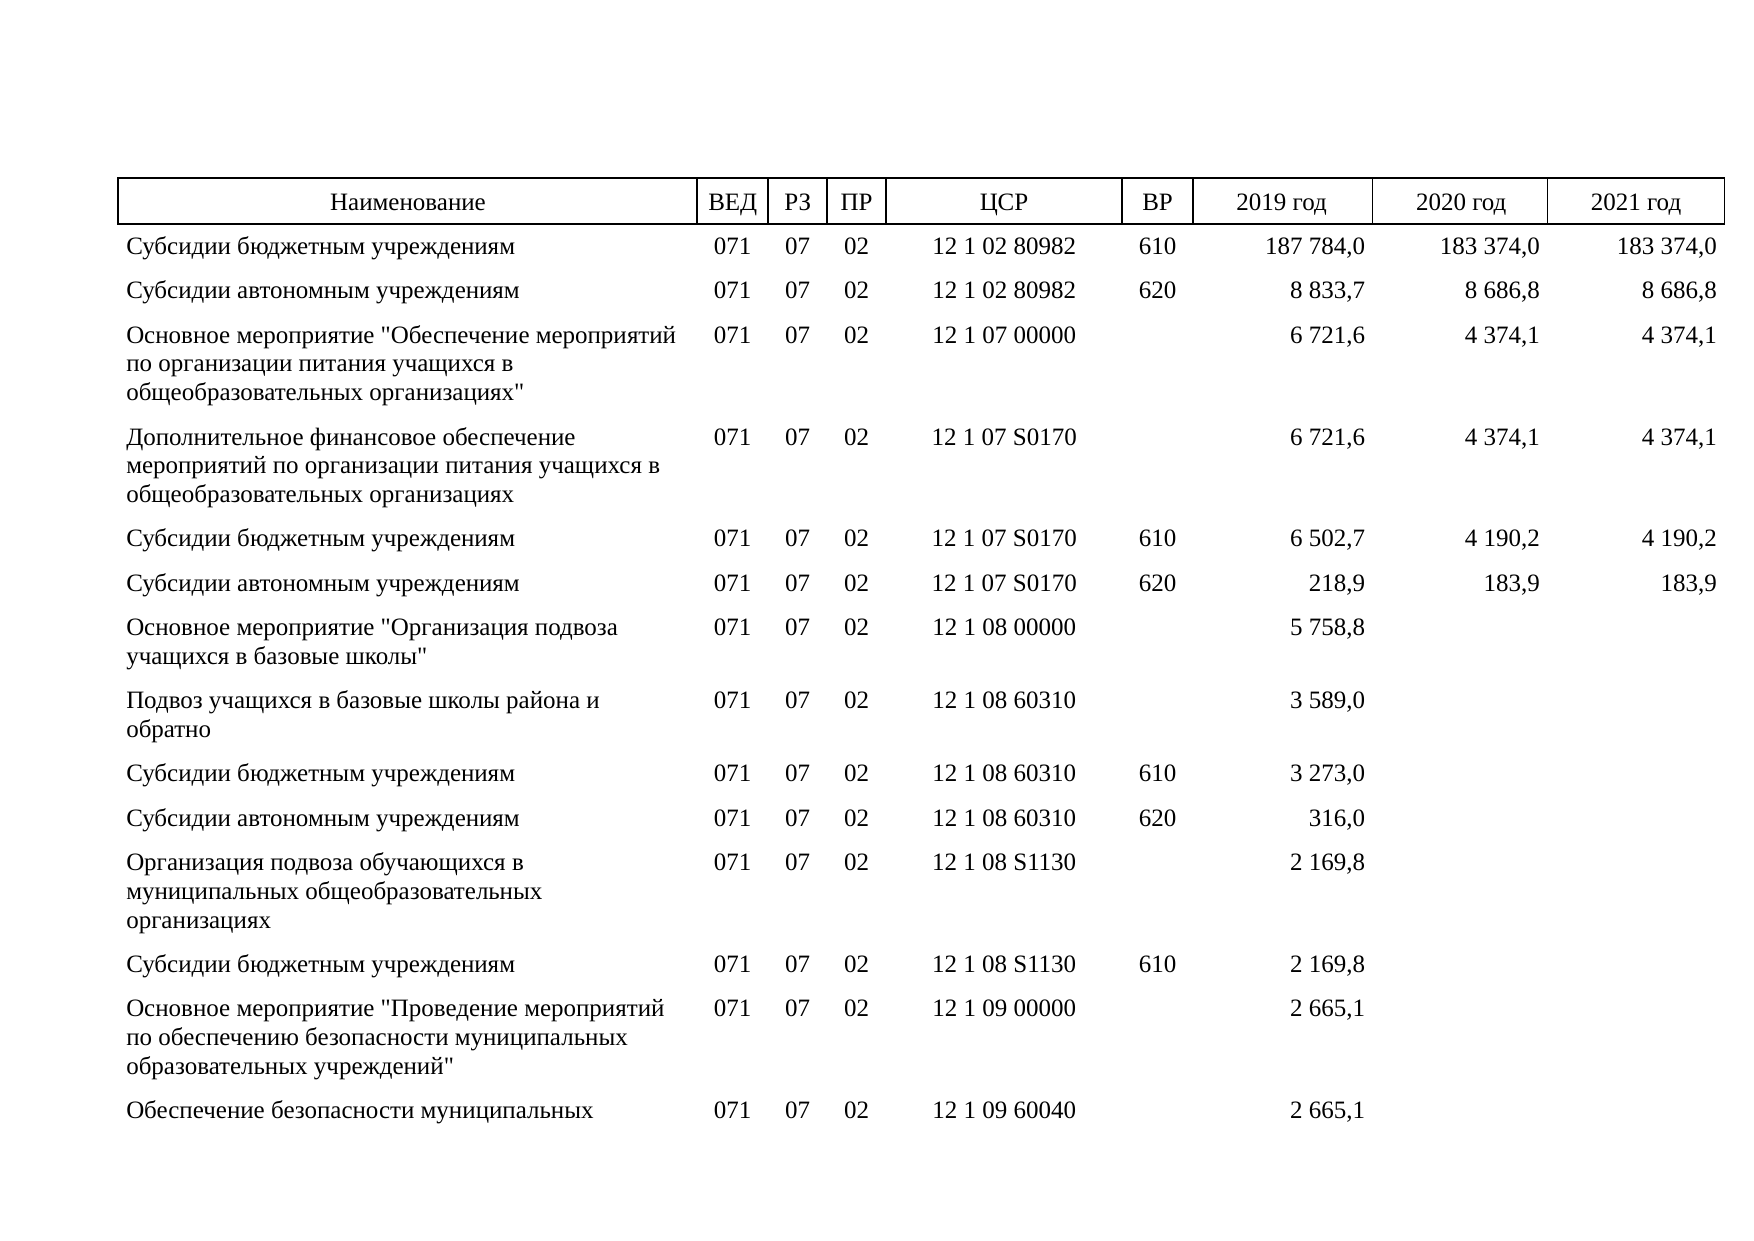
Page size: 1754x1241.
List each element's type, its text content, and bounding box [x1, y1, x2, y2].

table_cell 610 [1122, 941, 1193, 986]
table_cell 4 374,1 [1547, 312, 1724, 414]
table_header [1373, 179, 1547, 223]
table_cell 6 721,6 [1193, 312, 1372, 414]
table_cell [1373, 840, 1547, 941]
table_cell 12 1 08 60310 [886, 678, 1122, 751]
table_cell [1122, 605, 1193, 678]
table_cell 02 [827, 986, 886, 1088]
table_header [698, 179, 767, 223]
table_cell 4 374,1 [1373, 414, 1547, 516]
table_cell 8 833,7 [1193, 268, 1372, 312]
table_cell 02 [827, 840, 886, 941]
table_cell 610 [1122, 516, 1193, 560]
table_cell 071 [697, 795, 768, 839]
table_header Наименование [126, 187, 689, 215]
table_cell 07 [768, 840, 827, 941]
table_cell 02 [827, 560, 886, 604]
table_cell 02 [827, 225, 886, 268]
table_cell Организация подвоза обучающихся в муниципальных общеобразовательных организациях [118, 840, 697, 941]
table_cell 07 [768, 1088, 827, 1132]
table_cell 218,9 [1193, 560, 1372, 604]
table_cell 2 169,8 [1193, 840, 1372, 941]
table_header 2019 год [1201, 187, 1362, 215]
table_cell 12 1 08 60310 [886, 795, 1122, 839]
table_cell 12 1 07 S0170 [886, 414, 1122, 516]
table_header [769, 179, 826, 223]
table_cell 07 [768, 986, 827, 1088]
table_cell [1547, 751, 1724, 795]
table_cell Субсидии автономным учреждениям [118, 560, 697, 604]
table_header ВР [1130, 187, 1185, 215]
table_cell 02 [827, 312, 886, 414]
table_cell 12 1 09 60040 [886, 1088, 1122, 1132]
table_cell 620 [1122, 560, 1193, 604]
table_header ПР [835, 187, 878, 215]
table_cell 183 374,0 [1373, 225, 1547, 268]
table_cell [1122, 1088, 1193, 1132]
table_cell 07 [768, 941, 827, 986]
table_cell [1547, 941, 1724, 986]
table_cell 3 589,0 [1193, 678, 1372, 751]
table_cell [1373, 941, 1547, 986]
table_cell 02 [827, 751, 886, 795]
table_cell 2 665,1 [1193, 986, 1372, 1088]
table_cell 02 [827, 941, 886, 986]
table_cell 071 [697, 225, 768, 268]
table_cell 02 [827, 605, 886, 678]
table_cell 4 374,1 [1547, 414, 1724, 516]
table_cell 02 [827, 516, 886, 560]
table_cell [1373, 1088, 1547, 1132]
table_cell 02 [827, 678, 886, 751]
table_cell 071 [697, 560, 768, 604]
table_cell 07 [768, 751, 827, 795]
table_cell Субсидии бюджетным учреждениям [118, 225, 697, 268]
table_cell 071 [697, 516, 768, 560]
table_cell 07 [768, 225, 827, 268]
table_cell 620 [1122, 268, 1193, 312]
table_cell 071 [697, 986, 768, 1088]
table_cell Субсидии бюджетным учреждениям [118, 941, 697, 986]
table_cell Основное мероприятие "Организация подвоза учащихся в базовые школы" [118, 605, 697, 678]
table_cell 071 [697, 268, 768, 312]
table_header ВЕД [705, 187, 760, 215]
table_cell 2 169,8 [1193, 941, 1372, 986]
table_header [1194, 179, 1372, 223]
table_cell [1373, 986, 1547, 1088]
table_cell 5 758,8 [1193, 605, 1372, 678]
table_cell [1373, 795, 1547, 839]
table_cell 610 [1122, 225, 1193, 268]
table_cell [1547, 840, 1724, 941]
table_cell 12 1 07 S0170 [886, 516, 1122, 560]
table_cell 4 190,2 [1373, 516, 1547, 560]
table_cell 07 [768, 414, 827, 516]
table_cell 071 [697, 312, 768, 414]
table_cell 12 1 09 00000 [886, 986, 1122, 1088]
table_cell 02 [827, 414, 886, 516]
table_cell 4 190,2 [1547, 516, 1724, 560]
table_cell 3 273,0 [1193, 751, 1372, 795]
table_cell 02 [827, 268, 886, 312]
table_cell 8 686,8 [1373, 268, 1547, 312]
table_cell Субсидии автономным учреждениям [118, 268, 697, 312]
table_header ЦСР [894, 187, 1114, 215]
table_cell 183,9 [1373, 560, 1547, 604]
table_cell [1547, 605, 1724, 678]
table_cell [1547, 795, 1724, 839]
table_header 2020 год [1380, 187, 1542, 215]
table_cell 4 374,1 [1373, 312, 1547, 414]
table_cell 12 1 02 80982 [886, 268, 1122, 312]
table_cell [1373, 605, 1547, 678]
table_cell [1122, 986, 1193, 1088]
table_cell [1547, 678, 1724, 751]
table_cell 071 [697, 414, 768, 516]
table_cell 620 [1122, 795, 1193, 839]
table_cell Основное мероприятие "Обеспечение мероприятий по организации питания учащихся в общеобразовательных организациях" [118, 312, 697, 414]
table_cell 02 [827, 795, 886, 839]
table_cell 12 1 07 00000 [886, 312, 1122, 414]
table_cell [1373, 751, 1547, 795]
table_cell 07 [768, 516, 827, 560]
table_cell 071 [697, 678, 768, 751]
table_cell 071 [697, 605, 768, 678]
table_cell 07 [768, 795, 827, 839]
table_cell Субсидии бюджетным учреждениям [118, 751, 697, 795]
table_cell 12 1 08 S1130 [886, 941, 1122, 986]
table_cell [1122, 312, 1193, 414]
table_cell Субсидии бюджетным учреждениям [118, 516, 697, 560]
table_header [1548, 179, 1724, 223]
table_cell 183,9 [1547, 560, 1724, 604]
table_cell Подвоз учащихся в базовые школы района и обратно [118, 678, 697, 751]
table_cell [1122, 840, 1193, 941]
table_cell 610 [1122, 751, 1193, 795]
table_cell 12 1 08 S1130 [886, 840, 1122, 941]
table_cell 07 [768, 678, 827, 751]
table_cell 02 [827, 1088, 886, 1132]
table_header [887, 179, 1121, 223]
table_cell [1547, 986, 1724, 1088]
table_cell 6 502,7 [1193, 516, 1372, 560]
table_cell 8 686,8 [1547, 268, 1724, 312]
table_cell Дополнительное финансовое обеспечение мероприятий по организации питания учащихся в общеобразовательных организациях [118, 414, 697, 516]
table_header 2021 год [1555, 187, 1717, 215]
table_cell 6 721,6 [1193, 414, 1372, 516]
table_cell [1122, 678, 1193, 751]
table_cell 07 [768, 605, 827, 678]
table_cell 316,0 [1193, 795, 1372, 839]
table_cell 07 [768, 268, 827, 312]
table_cell 071 [697, 840, 768, 941]
table_cell 071 [697, 751, 768, 795]
table_cell 12 1 02 80982 [886, 225, 1122, 268]
table_cell Обеспечение безопасности муниципальных [118, 1088, 697, 1132]
table_header [1123, 179, 1192, 223]
table_header [828, 179, 885, 223]
table_cell 07 [768, 312, 827, 414]
table_cell 071 [697, 1088, 768, 1132]
table_cell 07 [768, 560, 827, 604]
table_header РЗ [776, 187, 819, 215]
table_cell 12 1 08 60310 [886, 751, 1122, 795]
table_cell 2 665,1 [1193, 1088, 1372, 1132]
table_cell 071 [697, 941, 768, 986]
table_cell 183 374,0 [1547, 225, 1724, 268]
table_cell 12 1 08 00000 [886, 605, 1122, 678]
table_cell 187 784,0 [1193, 225, 1372, 268]
table_cell 12 1 07 S0170 [886, 560, 1122, 604]
table_cell Основное мероприятие "Проведение мероприятий по обеспечению безопасности муниципальных образовательных учреждений" [118, 986, 697, 1088]
table_cell [1122, 414, 1193, 516]
table_cell [1373, 678, 1547, 751]
table_cell [1547, 1088, 1724, 1132]
table_cell Субсидии автономным учреждениям [118, 795, 697, 839]
table_header [119, 179, 696, 223]
